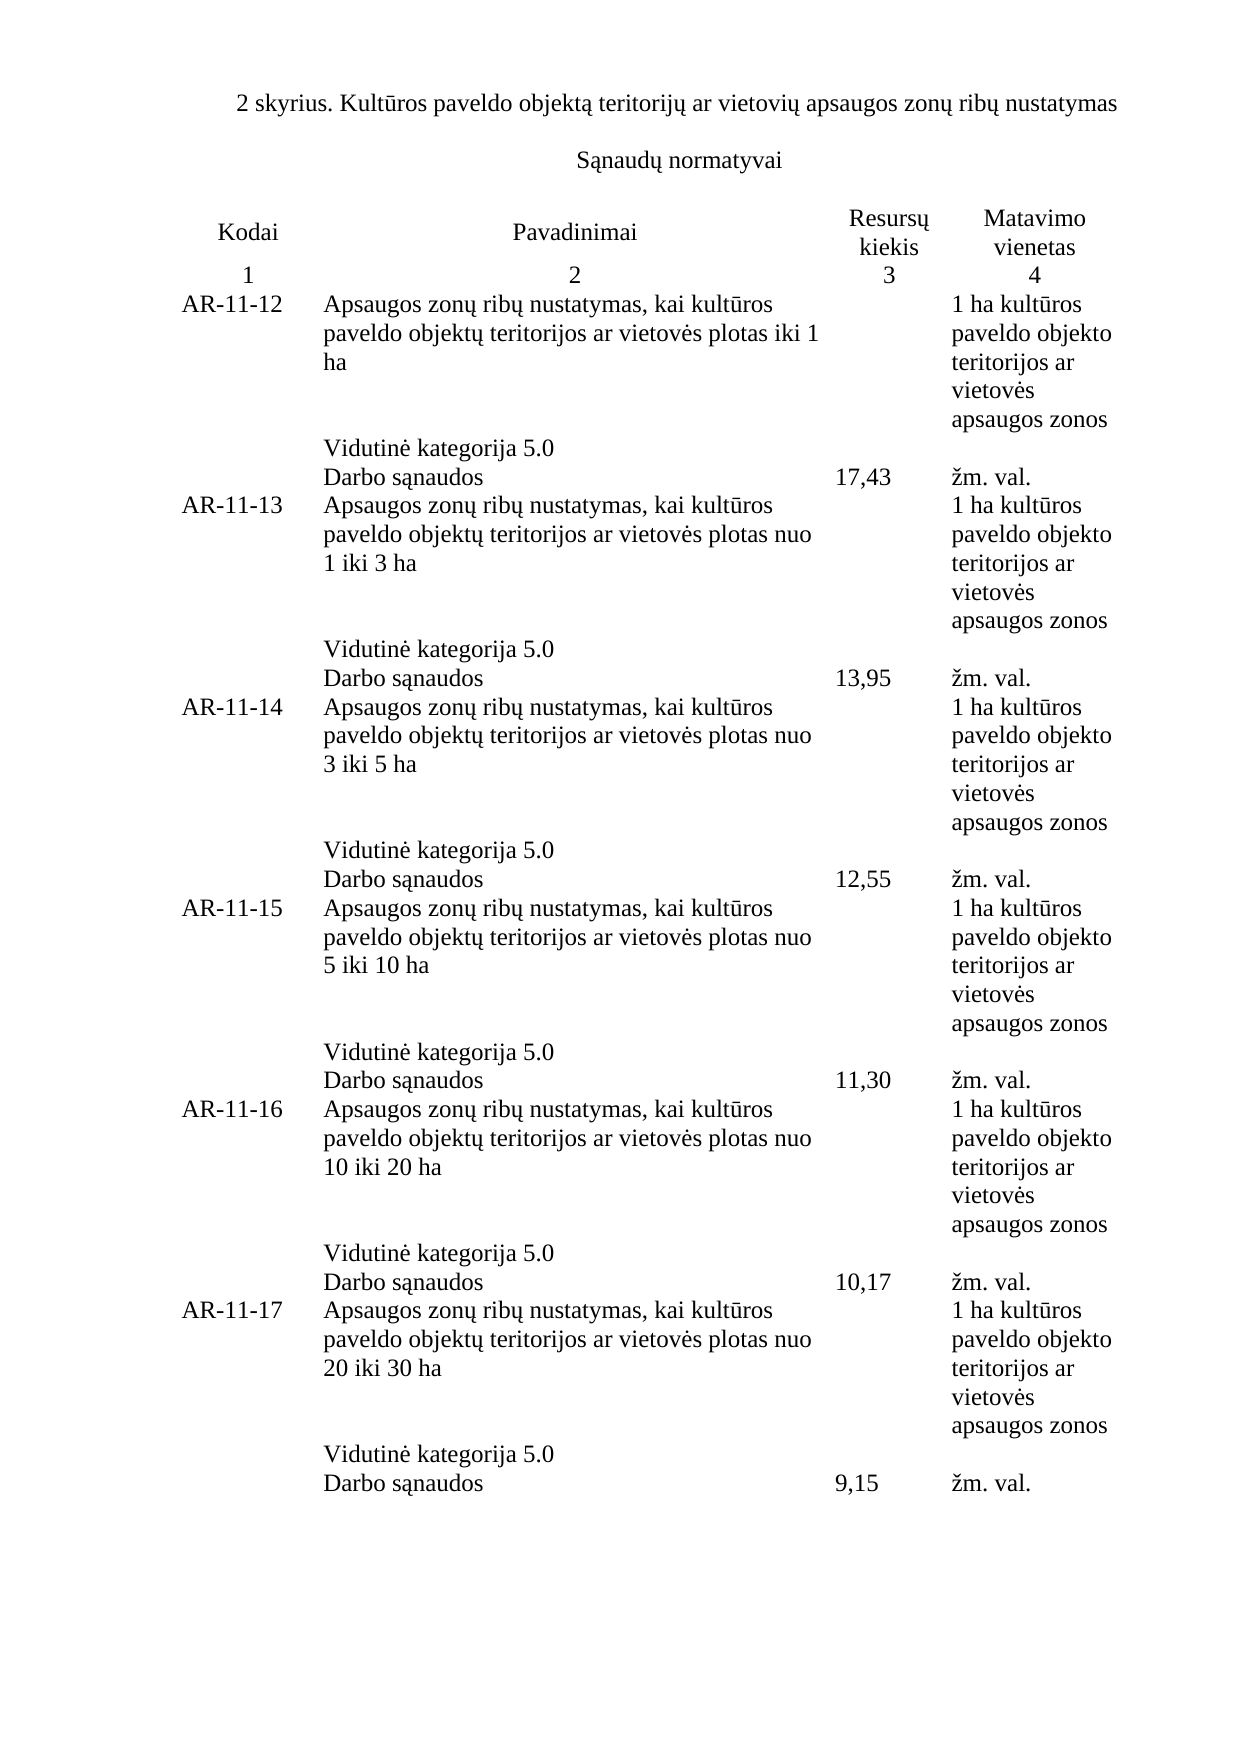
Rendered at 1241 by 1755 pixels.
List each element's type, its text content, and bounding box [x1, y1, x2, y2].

text 2 skyrius. Kultūros paveldo objektą teritorijų ar vietovių apsaugos zonų ribų nustatymas [177, 88, 1181, 117]
text Sąnaudų normatyvai [177, 145, 1181, 174]
